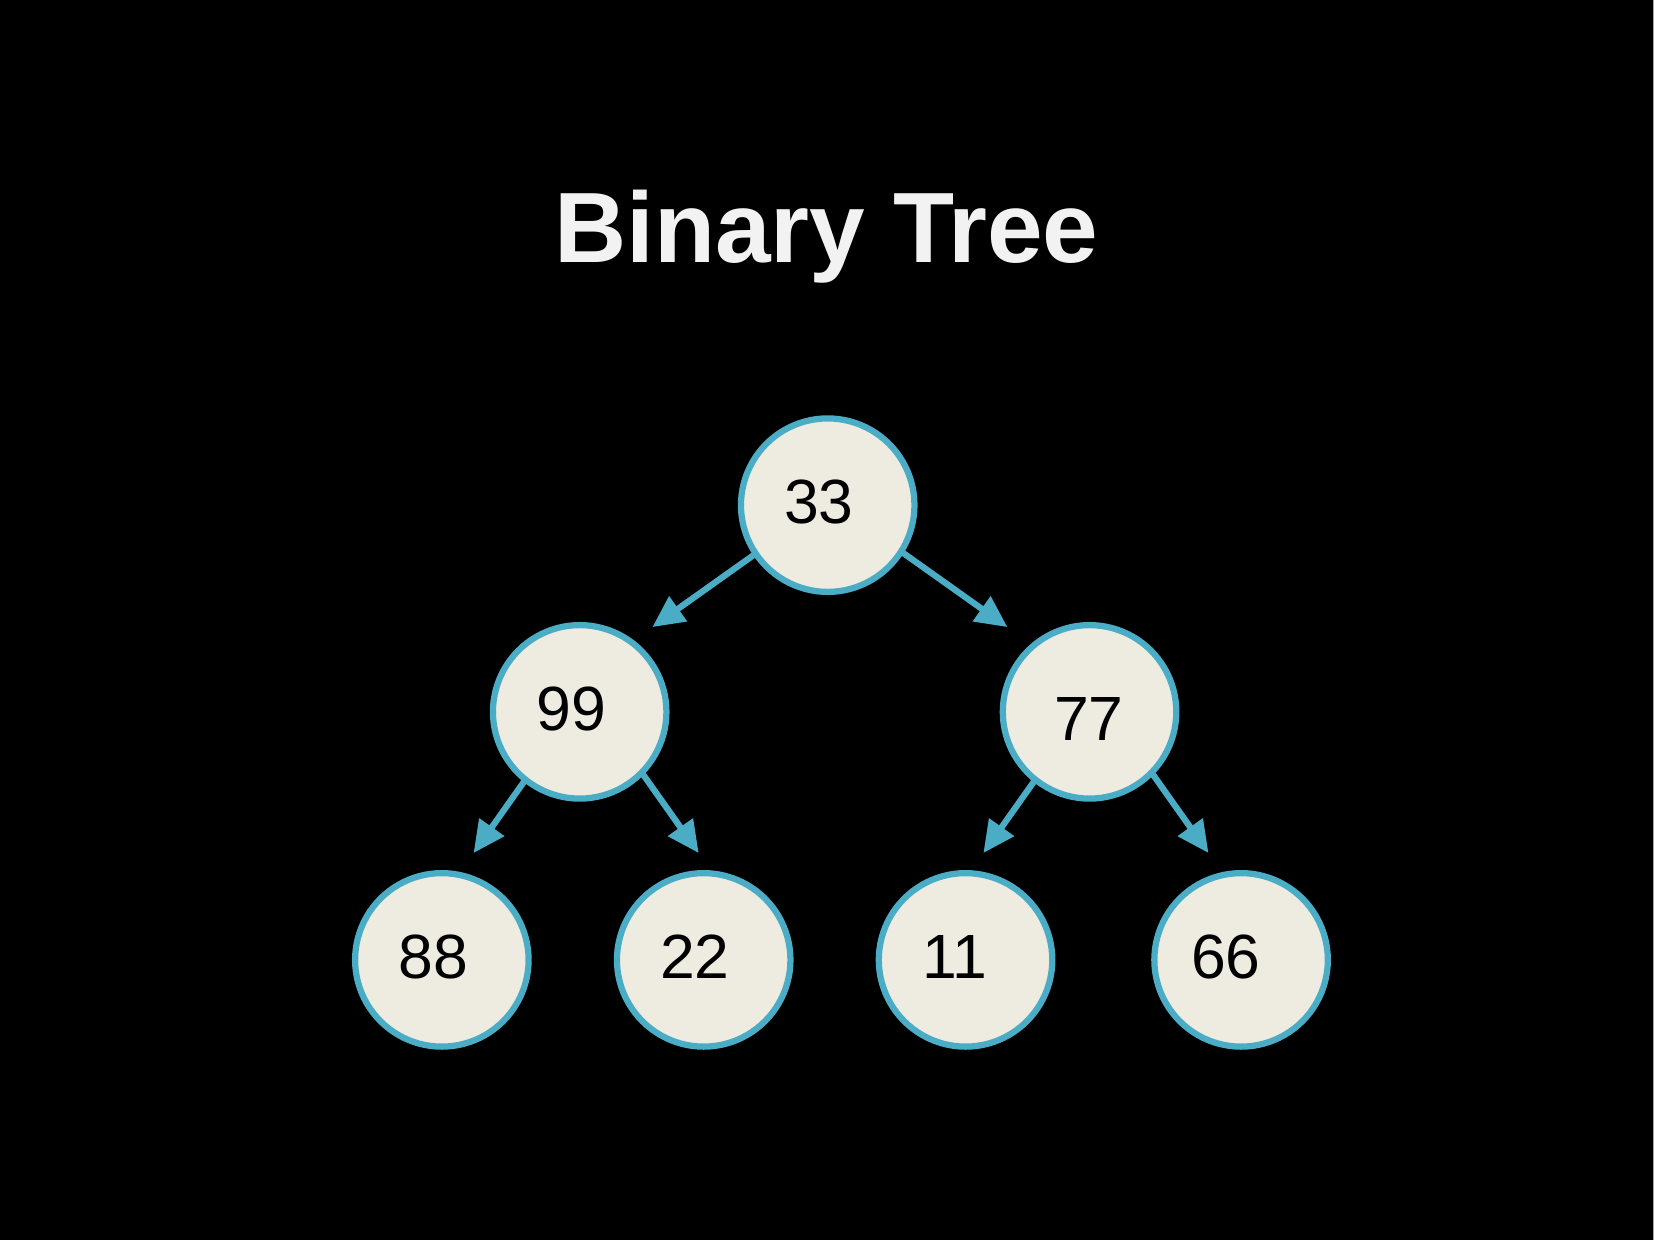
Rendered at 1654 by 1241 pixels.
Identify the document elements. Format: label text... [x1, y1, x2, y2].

text_box [1042, 918, 1053, 1001]
text_box 88 [383, 900, 558, 1026]
text_box [492, 625, 643, 776]
text_box [878, 873, 1029, 1024]
text_box [1002, 625, 1162, 783]
text_box [1154, 873, 1328, 1047]
text_box 77 [1039, 663, 1213, 789]
text_box Binary Tree [145, 64, 1508, 381]
text_box [909, 1026, 1022, 1047]
text_box [1050, 789, 1130, 799]
text_box 11 [907, 900, 1042, 1026]
text_box [740, 418, 915, 592]
text_box [616, 873, 767, 1024]
text_box 22 [645, 900, 819, 1054]
text_box 66 [1176, 900, 1302, 997]
text_box 33 [769, 446, 904, 542]
text_box [385, 1026, 498, 1047]
text_box 99 [521, 652, 685, 778]
text_box [523, 778, 636, 799]
text_box [355, 873, 505, 1024]
